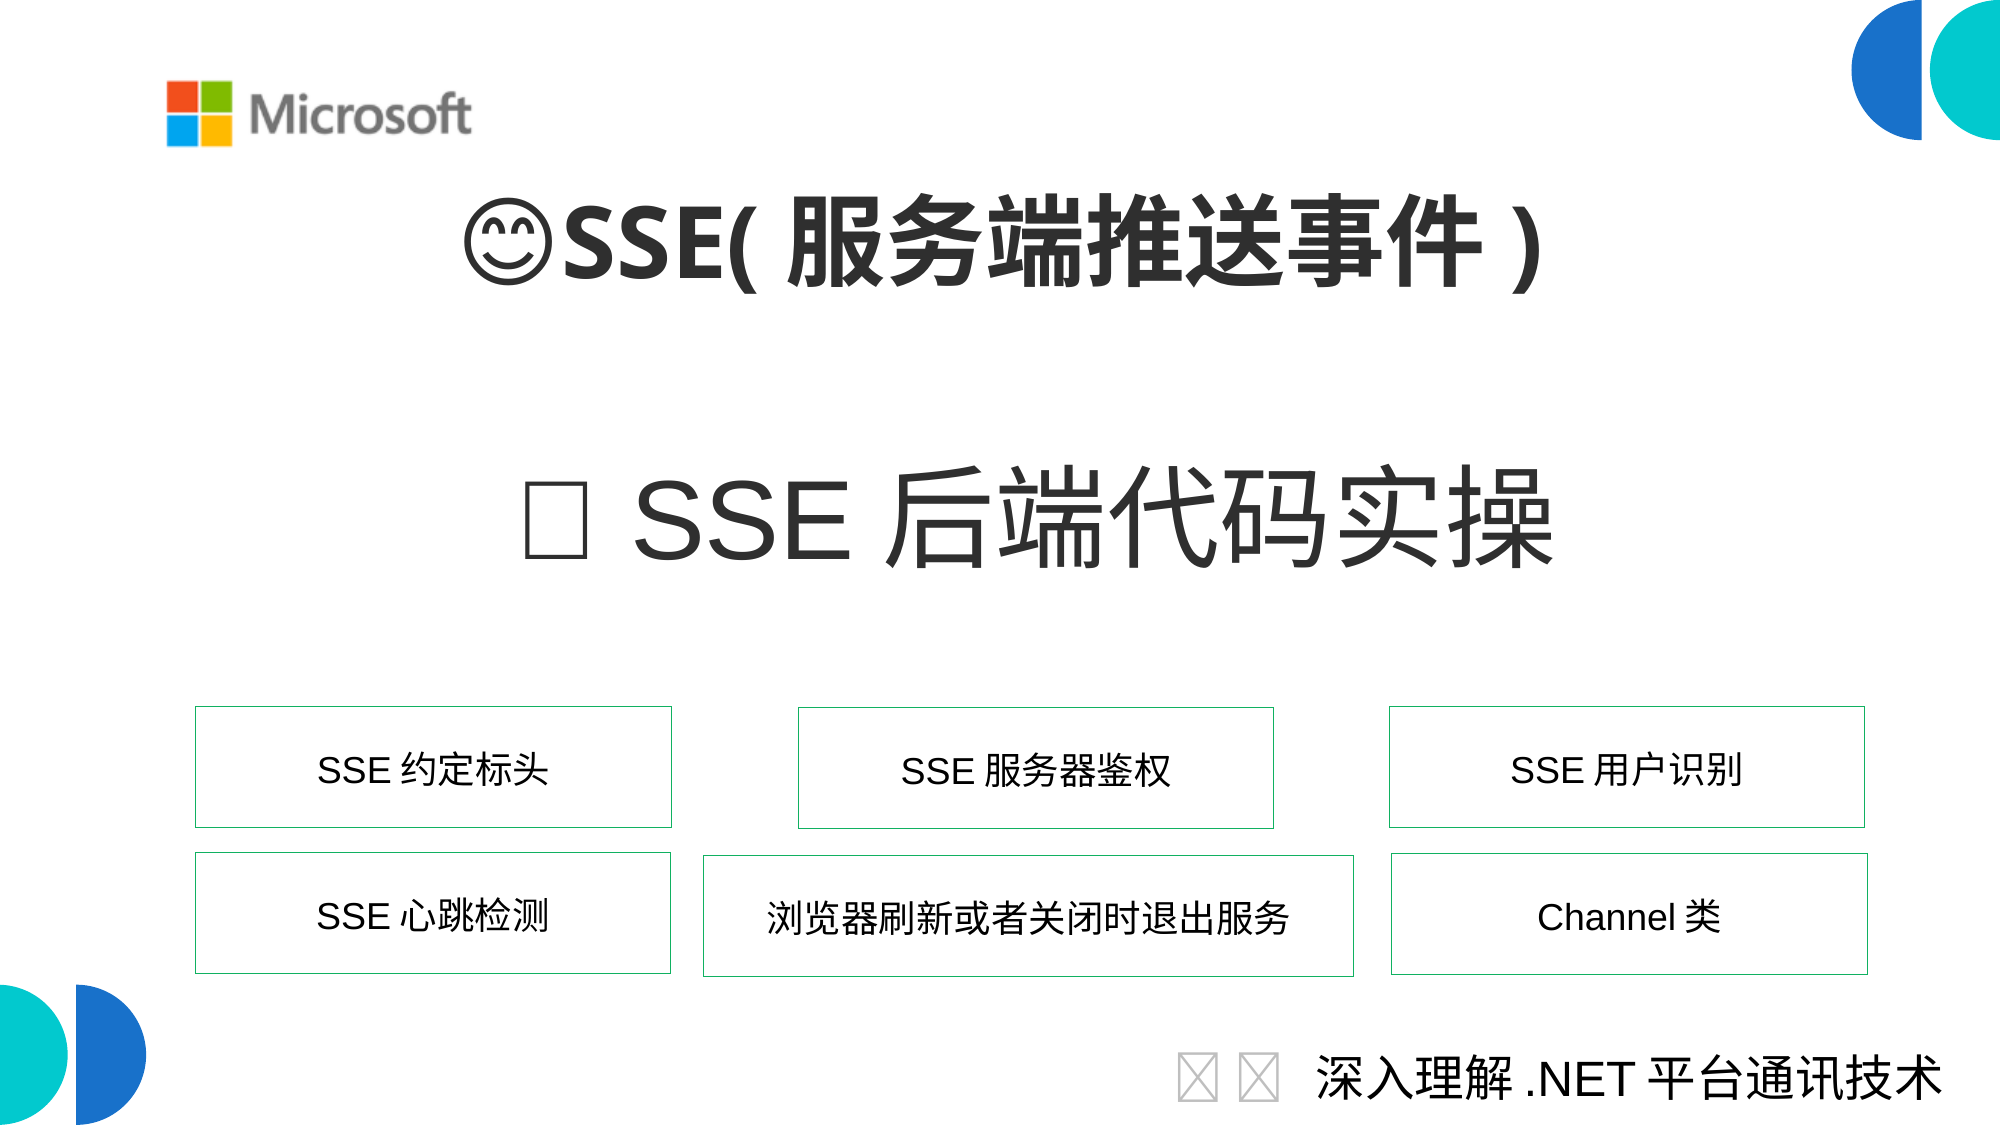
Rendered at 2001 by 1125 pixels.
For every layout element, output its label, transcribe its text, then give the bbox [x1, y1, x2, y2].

text_box 🚀 SSE后端代码实操 [310, 439, 1761, 652]
text_box SSE用户识别 [1389, 706, 1865, 828]
text_box [1702, 6, 2001, 160]
text_box SSE服务器鉴权 [798, 707, 1274, 829]
subtitle 🚀 🚀 深入理解.NET平台通讯技术 [1173, 1046, 1952, 1107]
text_box Channel类 [1391, 853, 1868, 975]
title 😊SSE(服务端推送事件) [138, 145, 1862, 332]
text_box SSE心跳检测 [195, 852, 671, 974]
text_box SSE约定标头 [195, 706, 672, 828]
picture [85, 41, 552, 189]
text_box 浏览器刷新或者关闭时退出服务 [703, 855, 1354, 977]
